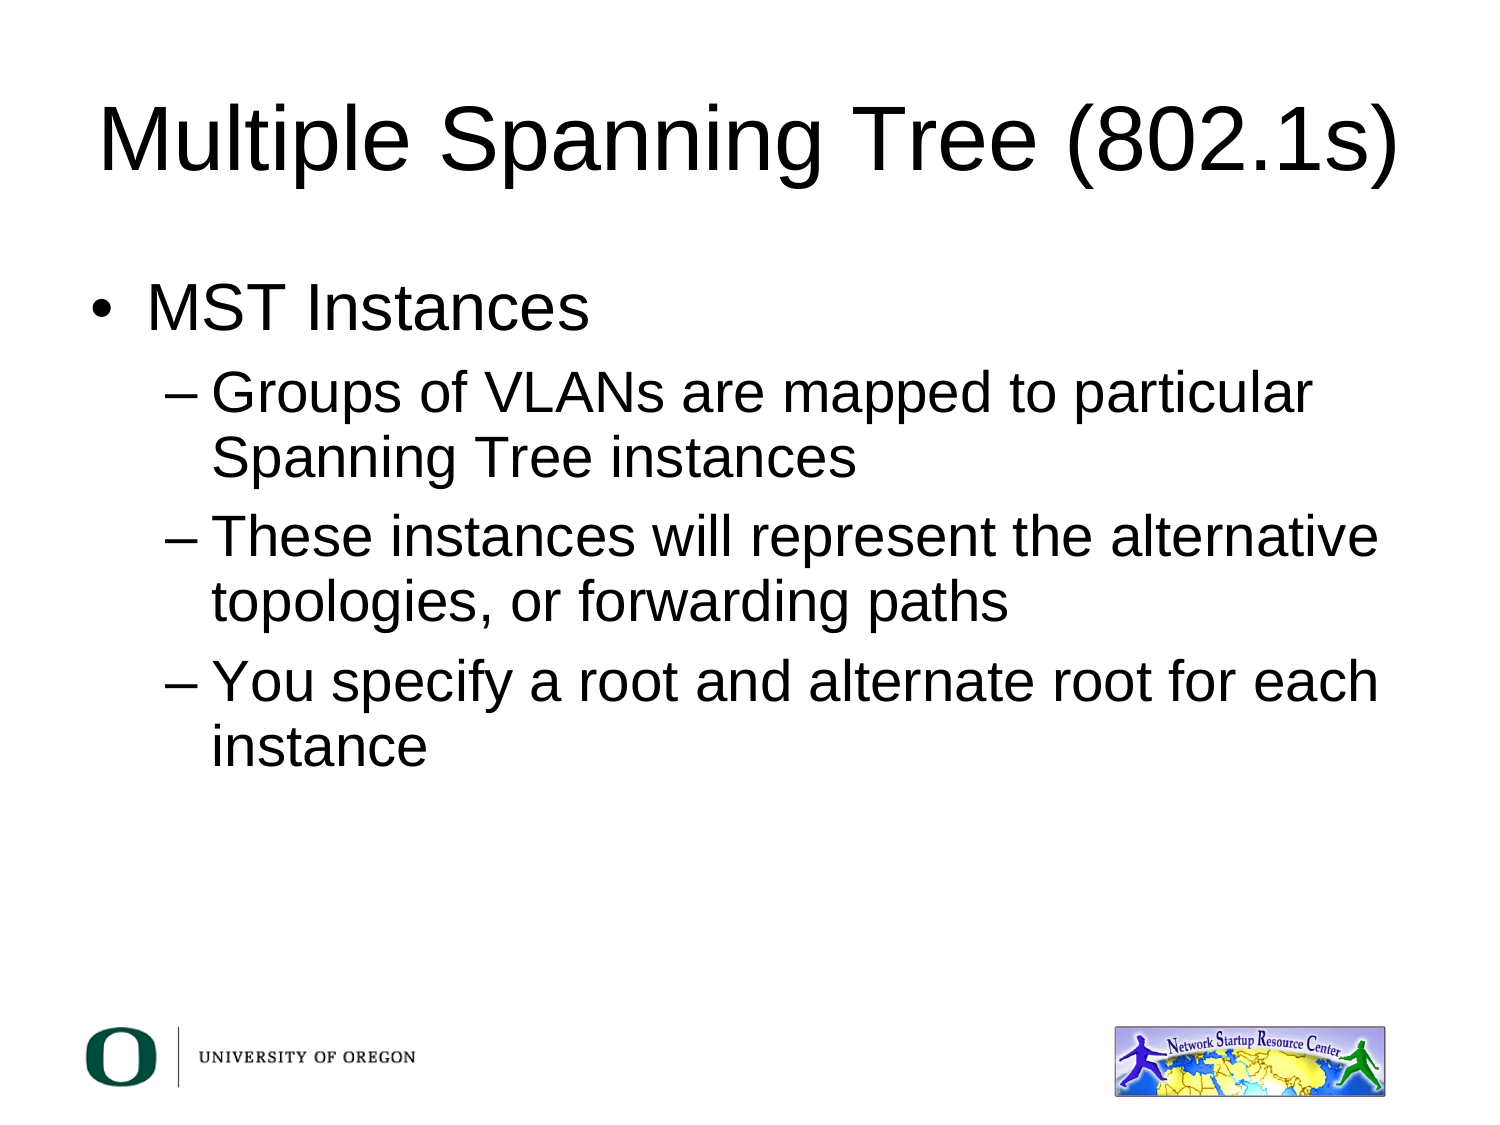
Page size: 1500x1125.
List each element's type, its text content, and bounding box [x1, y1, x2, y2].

picture [1112, 1024, 1388, 1099]
title Multiple Spanning Tree (802.1s) [75, 45, 1426, 233]
picture [75, 1024, 426, 1090]
list MST Instances Groups of VLANs are mapped to particular Spanning Tree instances These instances will represent the alternative topologies, or forwarding paths You specify a root and alternate root for each instance [75, 262, 1426, 1005]
